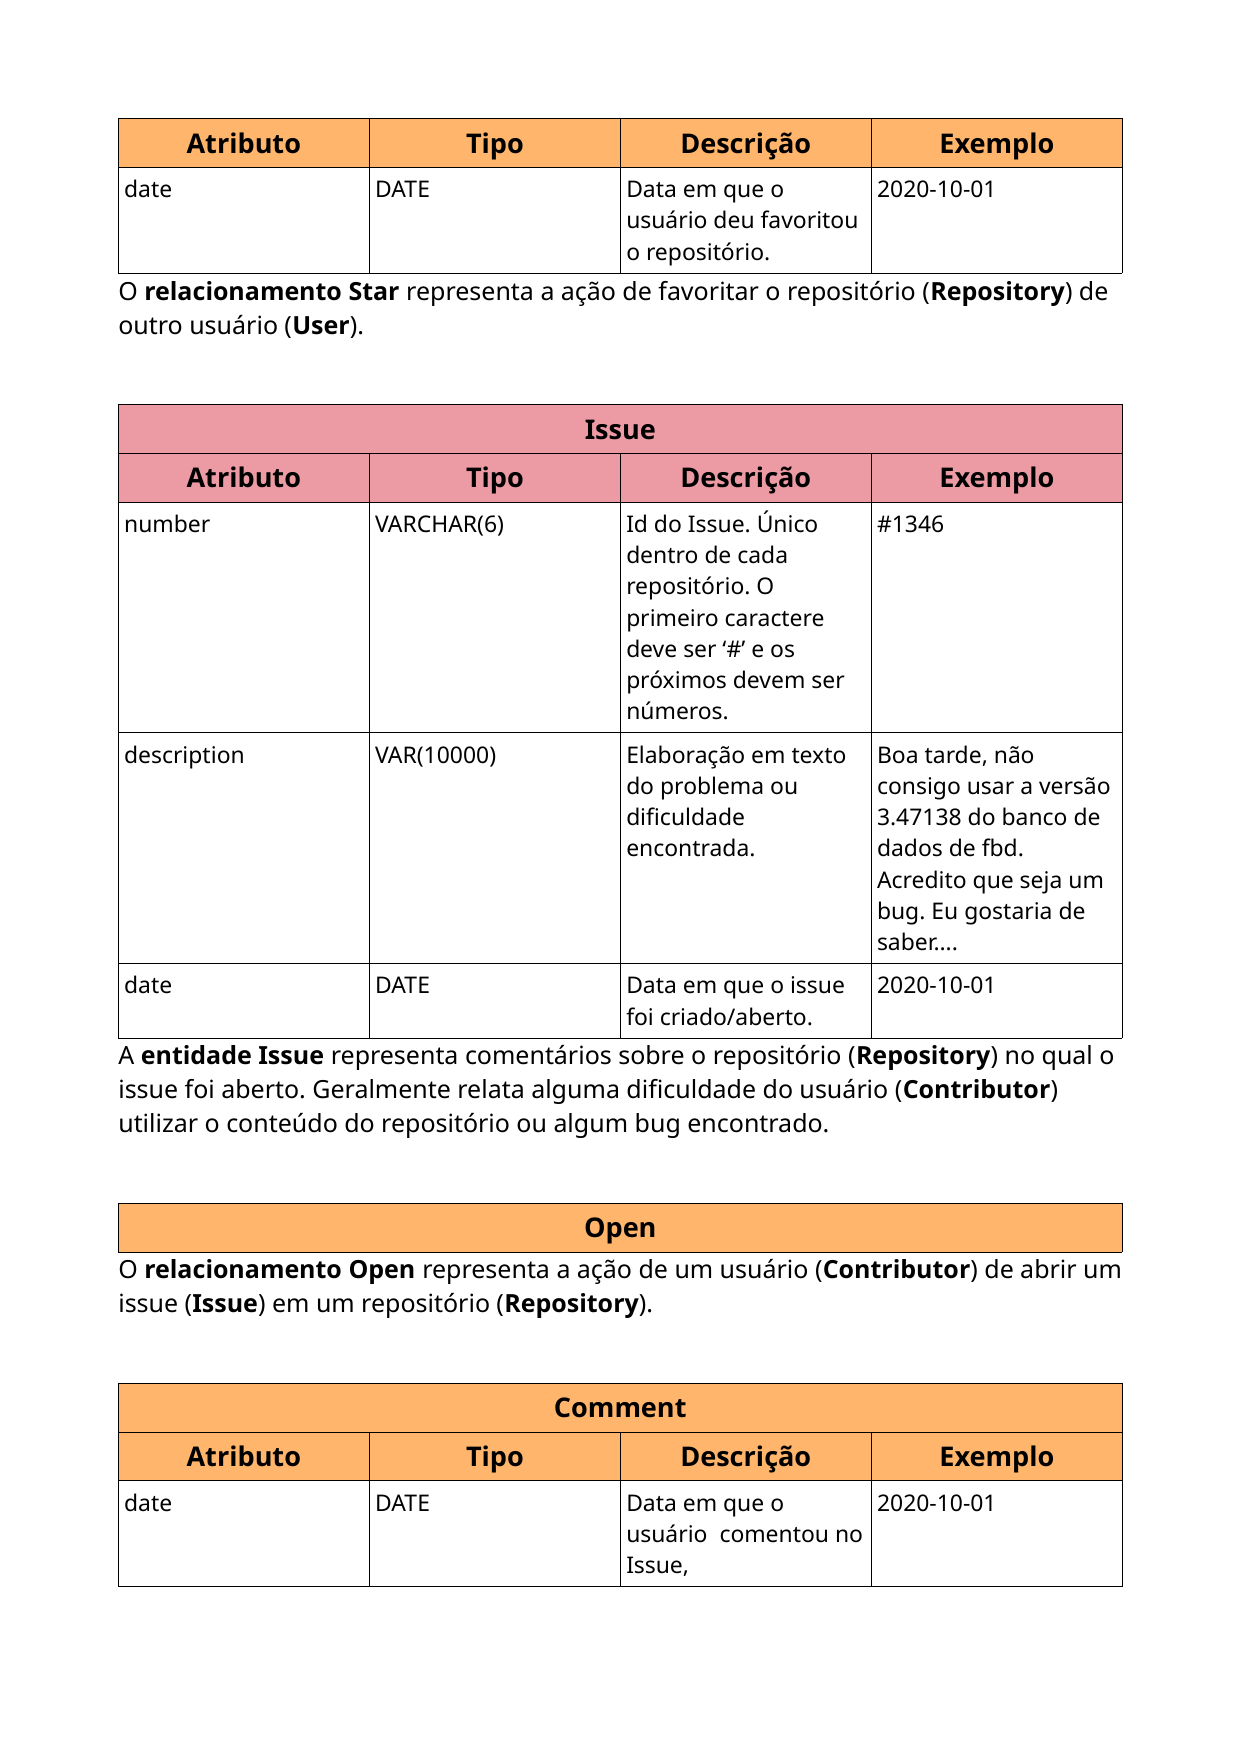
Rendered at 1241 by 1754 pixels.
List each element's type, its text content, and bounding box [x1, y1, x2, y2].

table_cell Data em que o usuário comentou no Issue, [621, 1481, 871, 1586]
table_cell Elaboração em texto do problema ou dificuldade encontrada. [621, 733, 871, 963]
table_cell #1346 [872, 503, 1122, 732]
table_cell VAR(10000) [370, 733, 620, 963]
table_cell Descrição [621, 119, 871, 167]
table_cell Data em que o usuário deu favoritou o repositório. [621, 168, 871, 273]
table_cell Exemplo [872, 1433, 1122, 1480]
table_cell Atributo [119, 454, 369, 502]
table_cell Descrição [621, 1433, 871, 1480]
table_cell Tipo [370, 1433, 620, 1480]
table_cell Boa tarde, não consigo usar a versão 3.47138 do banco de dados de fbd. Acredito que seja um bug. Eu gostaria de saber…. [872, 733, 1122, 963]
table_cell Exemplo [872, 454, 1122, 502]
table_cell description [119, 733, 369, 963]
table_cell 2020-10-01 [872, 168, 1122, 273]
table_cell date [119, 1481, 369, 1586]
table_cell DATE [370, 1481, 620, 1586]
table_cell Exemplo [872, 119, 1122, 167]
table_cell VARCHAR(6) [370, 503, 620, 732]
table_header Comment [119, 1384, 1122, 1432]
text O relacionamento Open representa a ação de um usuário (Contributor) de abrir um issue (Issue) em um repositório (Repository). [118, 1253, 1122, 1320]
table_cell Tipo [370, 119, 620, 167]
table_cell 2020-10-01 [872, 964, 1122, 1037]
table_cell Id do Issue. Único dentro de cada repositório. O primeiro caractere deve ser ‘#’ e os próximos devem ser números. [621, 503, 871, 732]
table_cell DATE [370, 964, 620, 1037]
table_header Open [119, 1204, 1122, 1252]
table_cell Atributo [119, 119, 369, 167]
table_cell 2020-10-01 [872, 1481, 1122, 1586]
table_cell Data em que o issue foi criado/aberto. [621, 964, 871, 1037]
table_cell Atributo [119, 1433, 369, 1480]
table_cell date [119, 168, 369, 273]
table_cell Tipo [370, 454, 620, 502]
table_cell Descrição [621, 454, 871, 502]
text A entidade Issue representa comentários sobre o repositório (Repository) no qual o issue foi aberto. Geralmente relata alguma dificuldade do usuário (Contributor) utilizar o conteúdo do repositório ou algum bug encontrado. [118, 1039, 1122, 1140]
table_cell number [119, 503, 369, 732]
text O relacionamento Star representa a ação de favoritar o repositório (Repository) de outro usuário (User). [118, 274, 1122, 341]
table_cell date [119, 964, 369, 1037]
table_header Issue [119, 405, 1122, 453]
table_cell DATE [370, 168, 620, 273]
